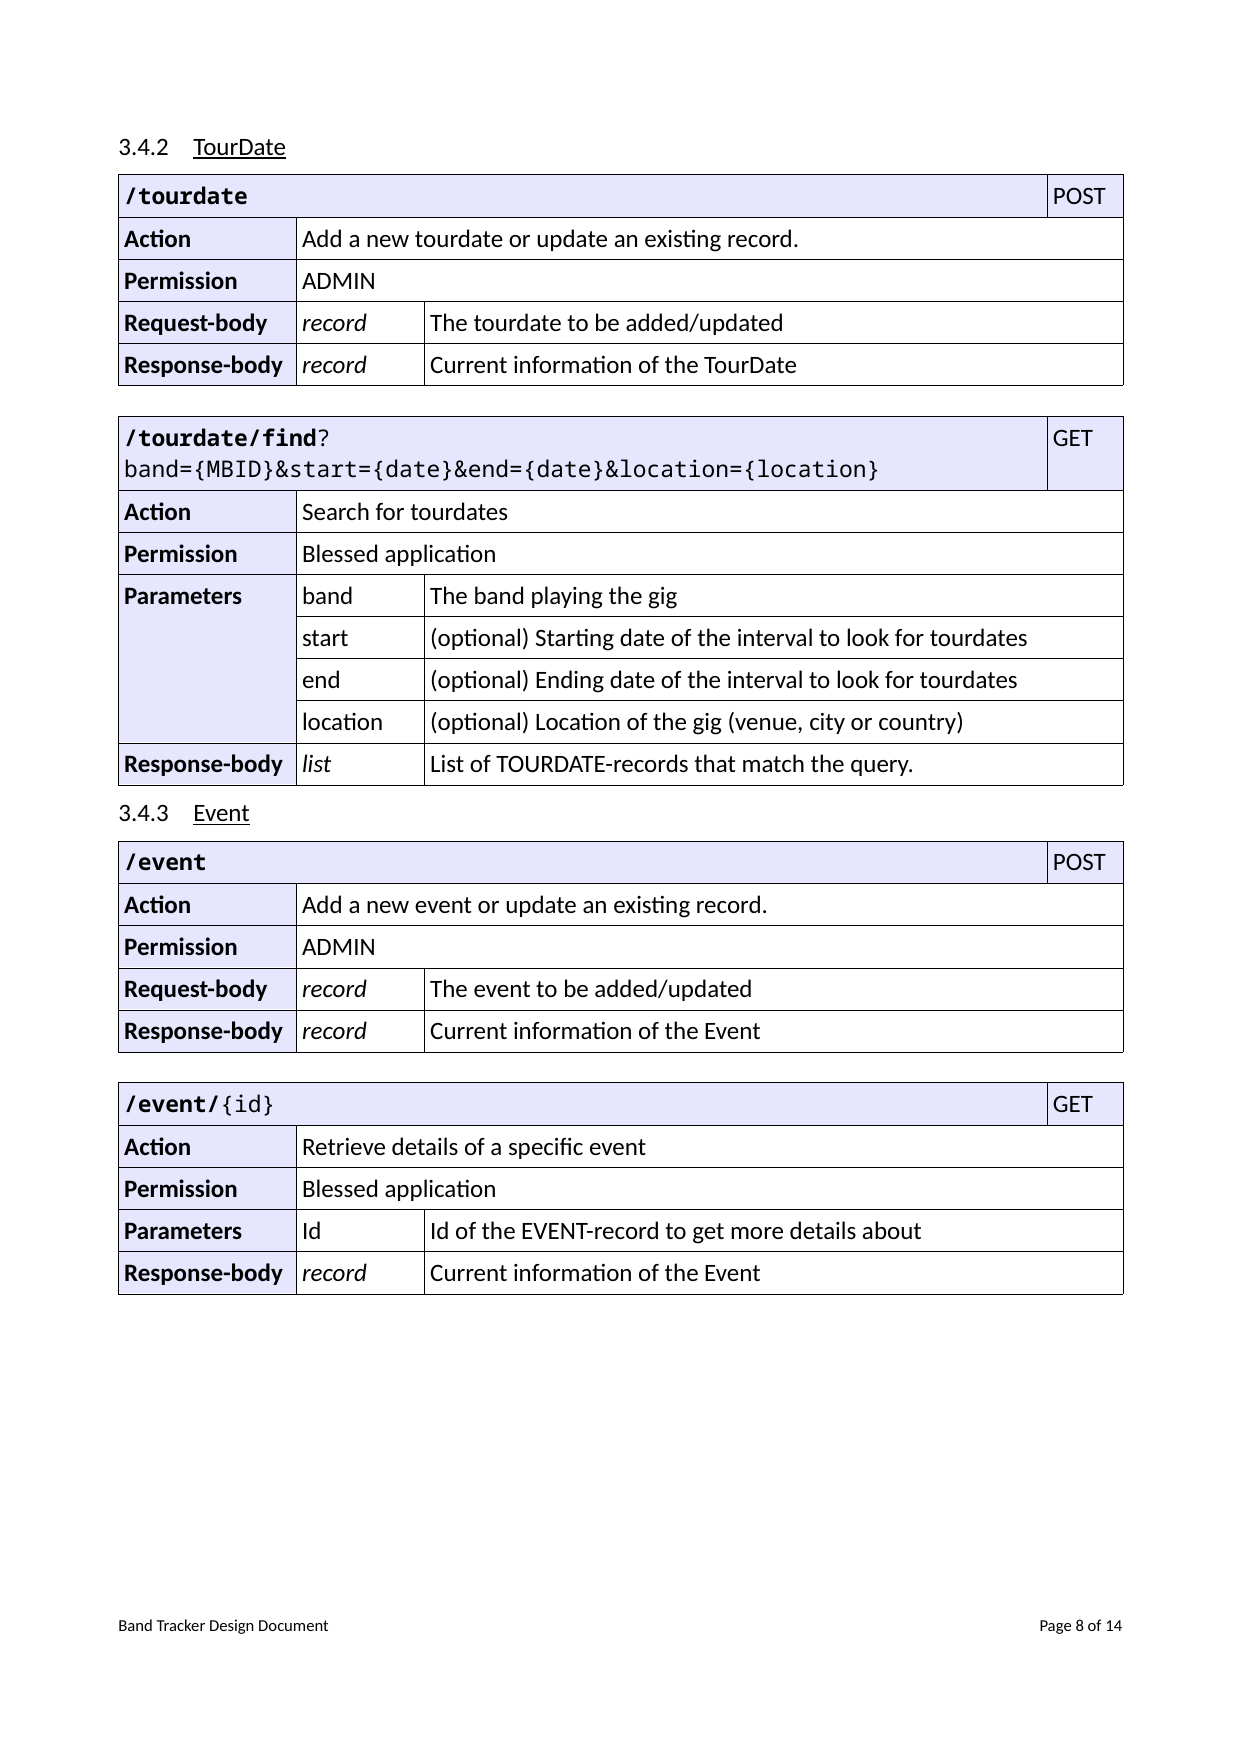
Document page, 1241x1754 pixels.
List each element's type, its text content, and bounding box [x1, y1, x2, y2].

table_cell Blessed application [297, 533, 1123, 574]
table_header /tourdate [119, 175, 1047, 217]
table_cell Permission [119, 260, 296, 301]
table_cell start [297, 617, 424, 658]
table_cell ADMIN [297, 260, 1123, 301]
table_header POST [1048, 842, 1123, 883]
table_cell Action [119, 491, 296, 532]
table_cell Retrieve details of a specific event [297, 1126, 1123, 1167]
table_cell Current information of the Event [425, 1252, 1123, 1293]
table_cell Current information of the Event [425, 1011, 1123, 1052]
table_cell Action [119, 884, 296, 925]
table_cell record [297, 344, 424, 385]
table_cell Permission [119, 1168, 296, 1209]
table_cell list [297, 744, 424, 784]
subtitle Event [118, 798, 1122, 828]
table_header /tourdate/find?band={MBID}&start={date}&end={date}&location={location} [119, 417, 1047, 490]
table_cell (optional) Ending date of the interval to look for tourdates [425, 659, 1123, 700]
table_cell Action [119, 218, 296, 259]
table_cell band [297, 575, 424, 616]
table_cell Blessed application [297, 1168, 1123, 1209]
table_header /event [119, 842, 1047, 883]
table_cell Id [297, 1210, 424, 1251]
table_cell Permission [119, 533, 296, 574]
table_cell (optional) Starting date of the interval to look for tourdates [425, 617, 1123, 658]
table_cell The tourdate to be added/updated [425, 302, 1123, 343]
table_cell Current information of the TourDate [425, 344, 1123, 385]
table_cell Action [119, 1126, 296, 1167]
table_cell Id of the EVENT-record to get more details about [425, 1210, 1123, 1251]
table_header POST [1048, 175, 1123, 217]
table_cell record [297, 969, 424, 1009]
table_cell Permission [119, 926, 296, 967]
table_cell record [297, 302, 424, 343]
table_cell Request-body [119, 302, 296, 343]
table_cell Request-body [119, 969, 296, 1009]
table_cell Parameters [119, 575, 296, 742]
subtitle TourDate [118, 131, 1122, 162]
table_cell Parameters [119, 1210, 296, 1251]
table_cell Add a new event or update an existing record. [297, 884, 1123, 925]
table_cell Response-body [119, 1011, 296, 1052]
table_cell (optional) Location of the gig (venue, city or country) [425, 701, 1123, 742]
table_cell end [297, 659, 424, 700]
table_cell ADMIN [297, 926, 1123, 967]
table_cell The band playing the gig [425, 575, 1123, 616]
table_cell Response-body [119, 1252, 296, 1293]
table_cell List of TOURDATE-records that match the query. [425, 744, 1123, 784]
table_cell Response-body [119, 744, 296, 784]
table_header GET [1048, 417, 1123, 490]
table_cell Add a new tourdate or update an existing record. [297, 218, 1123, 259]
table_cell Search for tourdates [297, 491, 1123, 532]
table_cell The event to be added/updated [425, 969, 1123, 1009]
table_header GET [1048, 1083, 1123, 1125]
table_cell location [297, 701, 424, 742]
table_cell Response-body [119, 344, 296, 385]
table_header /event/{id} [119, 1083, 1047, 1125]
table_cell record [297, 1252, 424, 1293]
table_cell record [297, 1011, 424, 1052]
